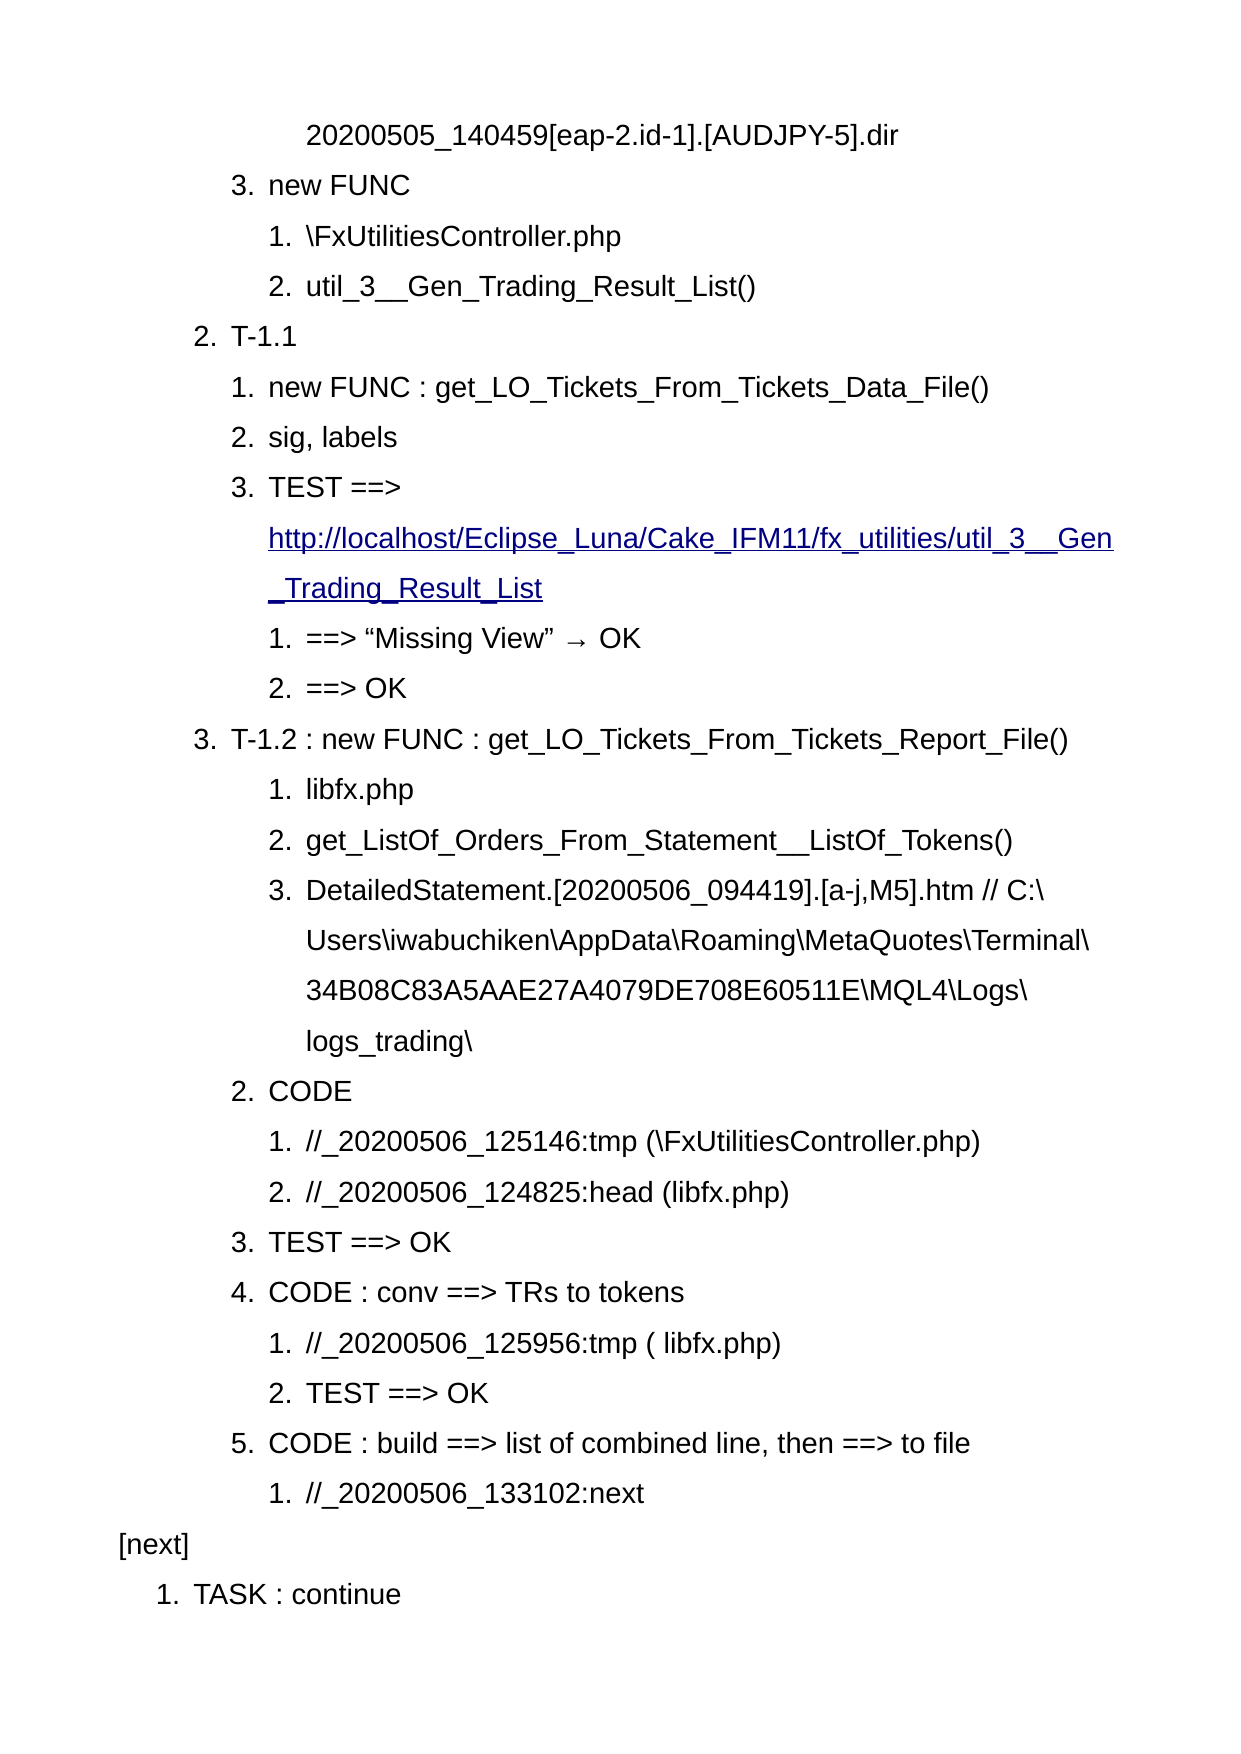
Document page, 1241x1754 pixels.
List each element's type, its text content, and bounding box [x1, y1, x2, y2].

list ==> OK [268, 672, 1122, 705]
list \FxUtilitiesController.php [268, 219, 1122, 252]
list libfx.php [268, 772, 1122, 806]
list ==> “Missing View” → OK [268, 621, 1122, 655]
list TEST ==> http://localhost/Eclipse_Luna/Cake_IFM11/fx_utilities/util_3__Gen_Trading_Result_List [231, 470, 1122, 604]
list //_20200506_125956:tmp ( libfx.php) [268, 1326, 1122, 1359]
list T-1.1 [193, 319, 1122, 353]
list //_20200506_125146:tmp (\FxUtilitiesController.php) [268, 1124, 1122, 1158]
list TEST ==> OK [268, 1376, 1122, 1409]
list //_20200506_124825:head (libfx.php) [268, 1175, 1122, 1208]
list get_ListOf_Orders_From_Statement__ListOf_Tokens() [268, 822, 1122, 856]
list DetailedStatement.[20200506_094419].[a-j,M5].htm // C:\Users\iwabuchiken\AppData\Roaming\MetaQuotes\Terminal\34B08C83A5AAE27A4079DE708E60511E\MQL4\Logs\logs_trading\ [268, 873, 1122, 1057]
list sig, labels [231, 420, 1122, 453]
list 20200505_140459[eap-2.id-1].[AUDJPY-5].dir [268, 118, 1122, 152]
text [next] [118, 1527, 1122, 1560]
list util_3__Gen_Trading_Result_List() [268, 269, 1122, 303]
list T-1.2 : new FUNC : get_LO_Tickets_From_Tickets_Report_File() [193, 722, 1122, 755]
list new FUNC [231, 168, 1122, 202]
list CODE : conv ==> TRs to tokens [231, 1275, 1122, 1309]
list new FUNC : get_LO_Tickets_From_Tickets_Data_File() [231, 370, 1122, 403]
list CODE : build ==> list of combined line, then ==> to file [231, 1426, 1122, 1460]
list CODE [231, 1074, 1122, 1108]
list //_20200506_133102:next [268, 1477, 1122, 1510]
list TASK : continue [156, 1577, 1122, 1611]
list TEST ==> OK [231, 1225, 1122, 1258]
